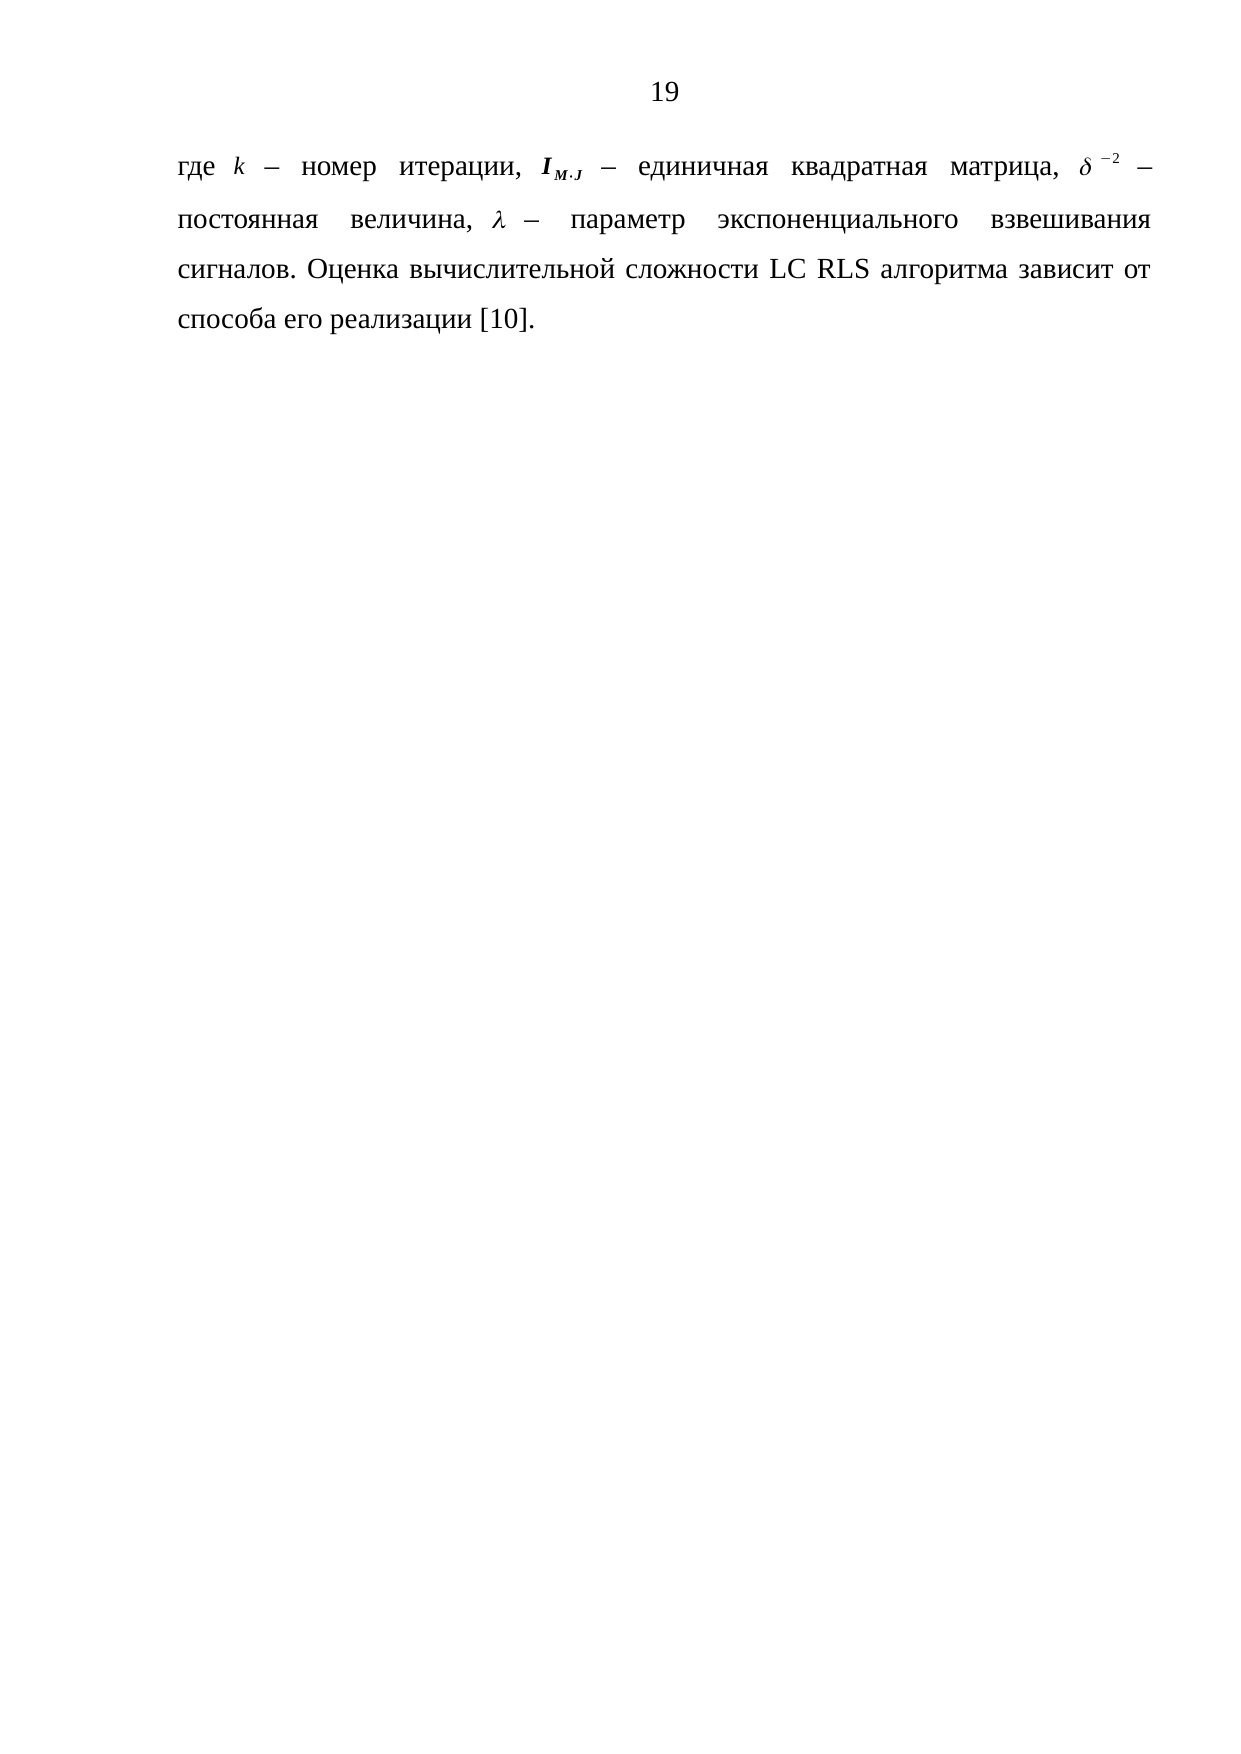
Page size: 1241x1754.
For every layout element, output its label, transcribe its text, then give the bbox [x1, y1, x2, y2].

text где– номер итерации,– единичная квадратная матрица,– постоянная величина,– параметр экспоненциального взвешивания сигналов. Оценка вычислительной сложности LC RLS алгоритма зависит от способа его реализации [10]. [177, 148, 1152, 335]
